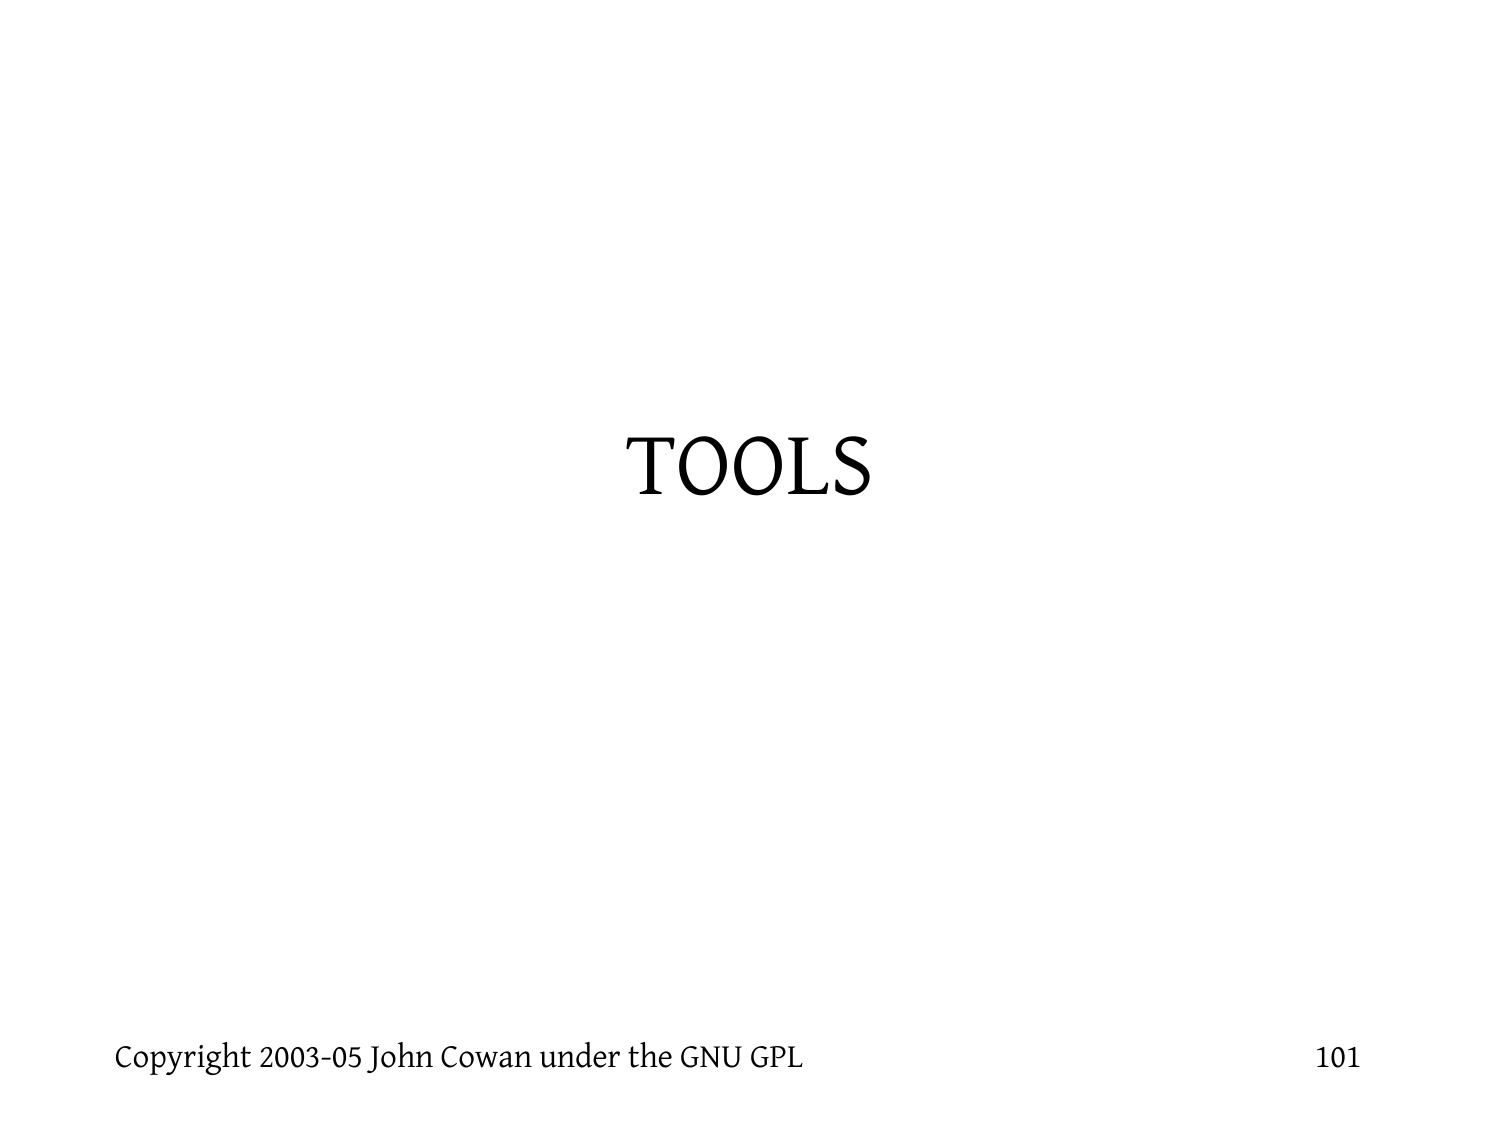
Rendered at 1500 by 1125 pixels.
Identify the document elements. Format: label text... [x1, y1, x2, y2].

title TOOLS [112, 375, 1388, 563]
